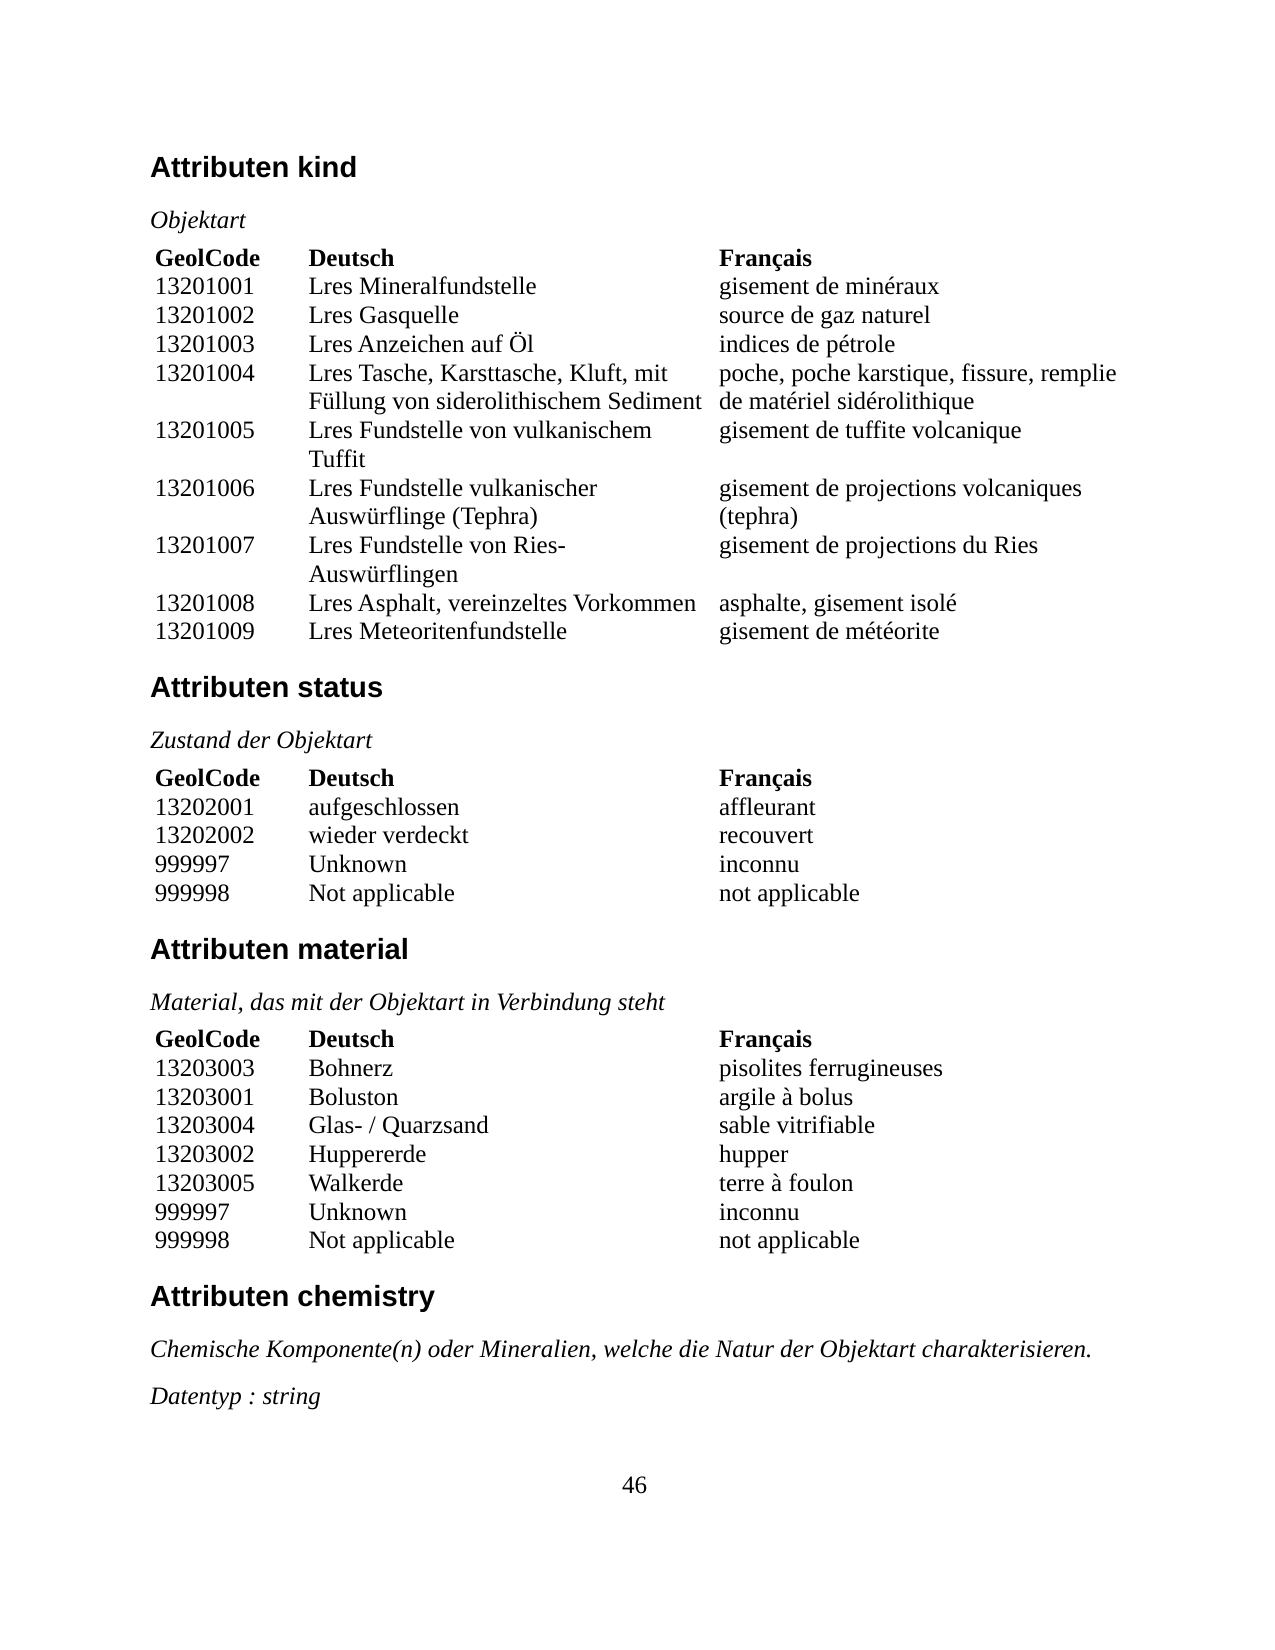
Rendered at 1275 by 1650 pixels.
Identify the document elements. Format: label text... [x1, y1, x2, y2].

table_cell 13201007 [150, 530, 304, 588]
table_cell not applicable [714, 878, 1125, 907]
table_cell indices de pétrole [714, 329, 1125, 358]
table_cell Glas- / Quarzsand [304, 1111, 714, 1139]
table_cell Lres Gasquelle [304, 300, 714, 329]
table_cell Bohnerz [304, 1053, 714, 1082]
table_cell argile à bolus [714, 1082, 1125, 1111]
table_header Français [714, 243, 1125, 271]
table_cell gisement de projections du Ries [714, 530, 1125, 588]
table_cell Huppererde [304, 1139, 714, 1168]
table_header GeolCode [150, 763, 304, 792]
table_cell Lres Asphalt, vereinzeltes Vorkommen [304, 588, 714, 616]
table_cell 13203005 [150, 1168, 304, 1197]
table_cell Lres Meteoritenfundstelle [304, 616, 714, 645]
table_cell asphalte, gisement isolé [714, 588, 1125, 616]
text Zustand der Objektart [150, 725, 1125, 754]
table_cell 13203004 [150, 1111, 304, 1139]
table_cell 13201002 [150, 300, 304, 329]
text Material, das mit der Objektart in Verbindung steht [150, 987, 1125, 1015]
text Chemische Komponente(n) oder Mineralien, welche die Natur der Objektart charakterisieren. [150, 1334, 1125, 1363]
table_header Français [714, 763, 1125, 792]
table_cell affleurant [714, 792, 1125, 820]
table_cell Walkerde [304, 1168, 714, 1197]
table_cell not applicable [714, 1226, 1125, 1254]
table_header GeolCode [150, 243, 304, 271]
table_cell 999997 [150, 849, 304, 878]
table_cell hupper [714, 1139, 1125, 1168]
table_cell 999997 [150, 1197, 304, 1226]
table_cell Unknown [304, 1197, 714, 1226]
subtitle Attributen kind [150, 150, 1125, 183]
table_cell gisement de minéraux [714, 271, 1125, 300]
table_header Deutsch [304, 1024, 714, 1053]
table_cell gisement de météorite [714, 616, 1125, 645]
table_cell poche, poche karstique, fissure, remplie de matériel sidérolithique [714, 358, 1125, 415]
table_cell 13202001 [150, 792, 304, 820]
table_cell Lres Mineralfundstelle [304, 271, 714, 300]
table_cell Lres Fundstelle vulkanischer Auswürflinge (Tephra) [304, 473, 714, 530]
table_cell inconnu [714, 1197, 1125, 1226]
table_cell aufgeschlossen [304, 792, 714, 820]
table_cell wieder verdeckt [304, 820, 714, 849]
table_cell 13203002 [150, 1139, 304, 1168]
table_cell 13201009 [150, 616, 304, 645]
table_cell Unknown [304, 849, 714, 878]
table_cell 999998 [150, 878, 304, 907]
table_header Français [714, 1024, 1125, 1053]
table_cell inconnu [714, 849, 1125, 878]
table_cell sable vitrifiable [714, 1111, 1125, 1139]
table_cell 999998 [150, 1226, 304, 1254]
table_cell 13201005 [150, 415, 304, 473]
table_cell 13201008 [150, 588, 304, 616]
table_cell Not applicable [304, 1226, 714, 1254]
table_header Deutsch [304, 763, 714, 792]
table_cell 13201001 [150, 271, 304, 300]
table_cell 13203001 [150, 1082, 304, 1111]
table_cell 13201003 [150, 329, 304, 358]
table_cell Boluston [304, 1082, 714, 1111]
table_cell recouvert [714, 820, 1125, 849]
text Datentyp : string [150, 1381, 1125, 1410]
subtitle Attributen status [150, 670, 1125, 704]
table_cell gisement de projections volcaniques (tephra) [714, 473, 1125, 530]
table_cell 13202002 [150, 820, 304, 849]
table_cell 13201004 [150, 358, 304, 415]
table_cell 13203003 [150, 1053, 304, 1082]
subtitle Attributen material [150, 932, 1125, 965]
table_cell Lres Fundstelle von vulkanischem Tuffit [304, 415, 714, 473]
table_cell terre à foulon [714, 1168, 1125, 1197]
text Objektart [150, 205, 1125, 234]
table_cell gisement de tuffite volcanique [714, 415, 1125, 473]
table_cell Lres Anzeichen auf Öl [304, 329, 714, 358]
table_cell Lres Fundstelle von Ries-Auswürflingen [304, 530, 714, 588]
table_header GeolCode [150, 1024, 304, 1053]
table_cell pisolites ferrugineuses [714, 1053, 1125, 1082]
table_cell Lres Tasche, Karsttasche, Kluft, mit Füllung von siderolithischem Sediment [304, 358, 714, 415]
table_cell Not applicable [304, 878, 714, 907]
table_cell source de gaz naturel [714, 300, 1125, 329]
table_header Deutsch [304, 243, 714, 271]
table_cell 13201006 [150, 473, 304, 530]
subtitle Attributen chemistry [150, 1279, 1125, 1313]
